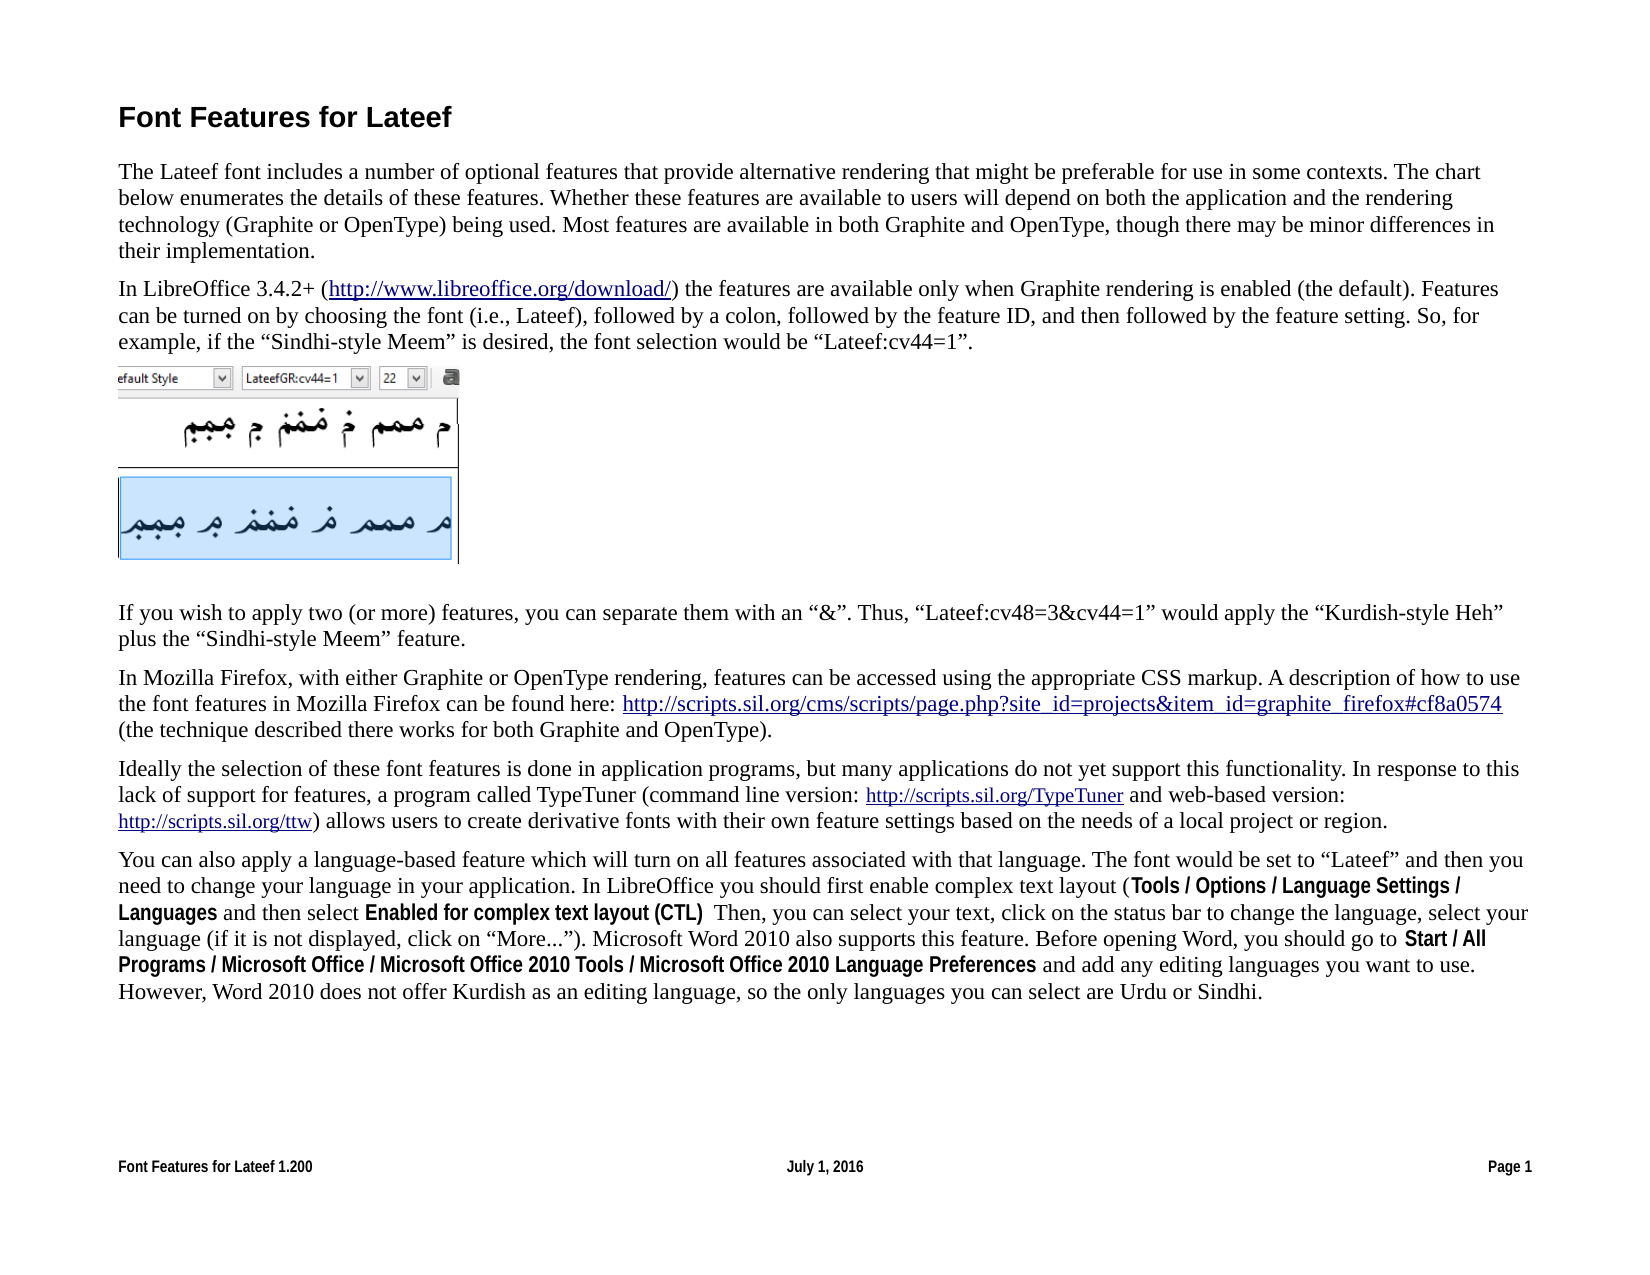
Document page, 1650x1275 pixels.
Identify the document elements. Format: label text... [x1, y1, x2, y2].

text Ideally the selection of these font features is done in application programs, but many applications do not yet support this functionality. In response to this lack of support for features, a program called TypeTuner (command line version: http://scripts.sil.org/TypeTuner and web-based version: http://scripts.sil.org/ttw) allows users to create derivative fonts with their own feature settings based on the needs of a local project or region. [118, 754, 1532, 834]
text The Lateef font includes a number of optional features that provide alternative rendering that might be preferable for use in some contexts. The chart below enumerates the details of these features. Whether these features are available to users will depend on both the application and the rendering technology (Graphite or OpenType) being used. Most features are available in both Graphite and OpenType, though there may be minor differences in their implementation. [118, 158, 1532, 263]
text If you wish to apply two (or more) features, you can separate them with an “&”. Thus, “Lateef:cv48=3&cv44=1” would apply the “Kurdish-style Heh” plus the “Sindhi-style Meem” feature. [118, 599, 1532, 652]
text In LibreOffice 3.4.2+ (http://www.libreoffice.org/download/) the features are available only when Graphite rendering is enabled (the default). Features can be turned on by choosing the font (i.e., Lateef), followed by a colon, followed by the feature ID, and then followed by the feature setting. So, for example, if the “Sindhi-style Meem” is desired, the font selection would be “Lateef:cv44=1”. [118, 275, 1532, 354]
text In Mozilla Firefox, with either Graphite or OpenType rendering, features can be accessed using the appropriate CSS markup. A description of how to use the font features in Mozilla Firefox can be found here: http://scripts.sil.org/cms/scripts/page.php?site_id=projects&item_id=graphite_firefox#cf8a0574 (the technique described there works for both Graphite and OpenType). [118, 663, 1532, 743]
picture [118, 366, 460, 564]
subtitle Font Features for Lateef [118, 100, 1532, 133]
text You can also apply a language-based feature which will turn on all features associated with that language. The font would be set to “Lateef” and then you need to change your language in your application. In LibreOffice you should first enable complex text layout (Tools / Options / Language Settings / Languages and then select Enabled for complex text layout (CTL) Then, you can select your text, click on the status bar to change the language, select your language (if it is not displayed, click on “More...”). Microsoft Word 2010 also supports this feature. Before opening Word, you should go to Start / All Programs / Microsoft Office / Microsoft Office 2010 Tools / Microsoft Office 2010 Language Preferences and add any editing languages you want to use. However, Word 2010 does not offer Kurdish as an editing language, so the only languages you can select are Urdu or Sindhi. [118, 846, 1532, 1004]
